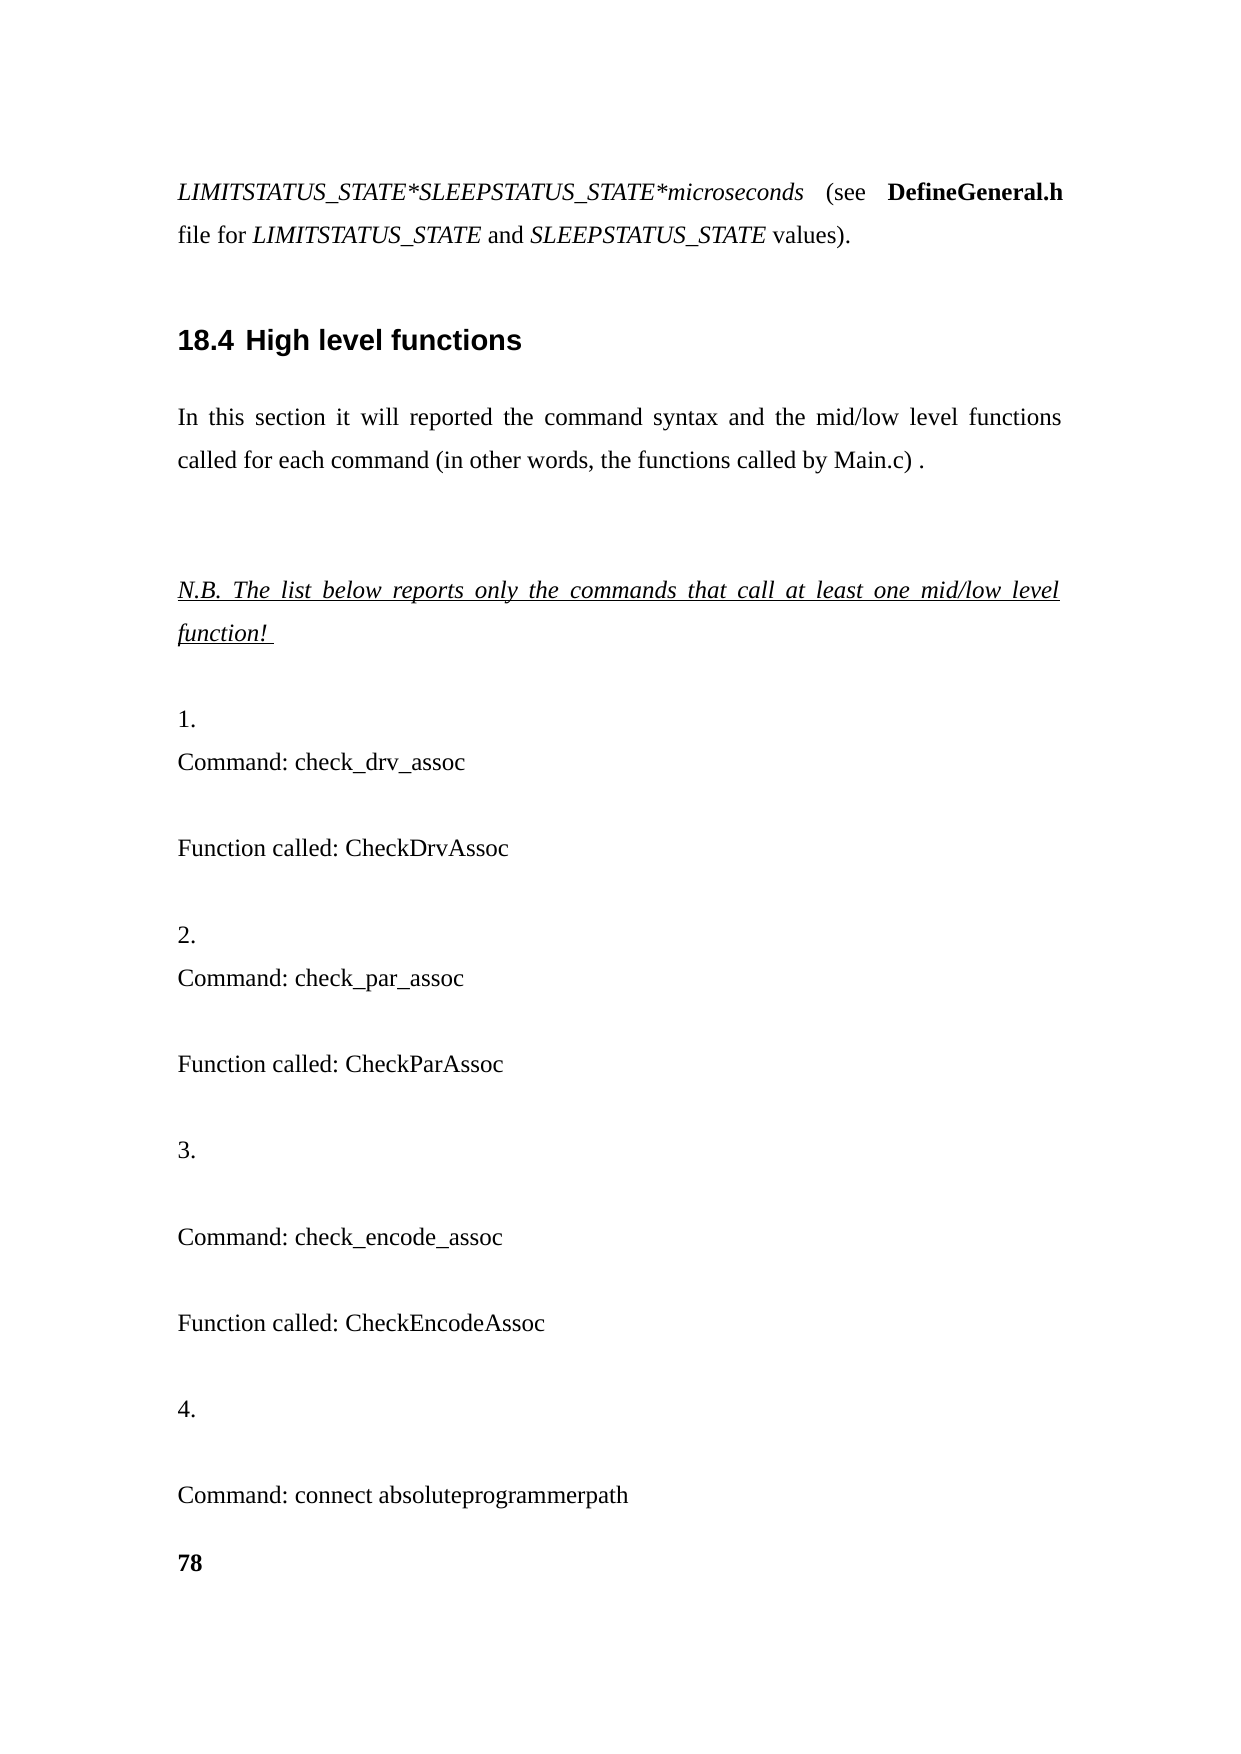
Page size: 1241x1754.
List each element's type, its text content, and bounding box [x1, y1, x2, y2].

text Function called: CheckDrvAssoc [177, 833, 1063, 862]
text Command: check_drv_assoc [177, 747, 1063, 776]
subtitle High level functions [177, 322, 1063, 356]
text 1. [177, 704, 1063, 733]
text 2. [177, 920, 1063, 948]
text Command: connect absoluteprogrammerpath [177, 1480, 1063, 1509]
text 3. [177, 1135, 1063, 1164]
text N.B. The list below reports only the commands that call at least one mid/low level function! [177, 575, 1063, 647]
text Function called: CheckEncodeAssoc [177, 1308, 1063, 1337]
text LIMITSTATUS_STATE*SLEEPSTATUS_STATE*microseconds (see DefineGeneral.h file for LIMITSTATUS_STATE and SLEEPSTATUS_STATE values). [177, 177, 1063, 249]
text Command: check_encode_assoc [177, 1222, 1063, 1250]
text 4. [177, 1394, 1063, 1423]
text In this section it will reported the command syntax and the mid/low level functions called for each command (in other words, the functions called by Main.c) . [177, 402, 1063, 474]
text Function called: CheckParAssoc [177, 1049, 1063, 1078]
text Command: check_par_assoc [177, 963, 1063, 992]
